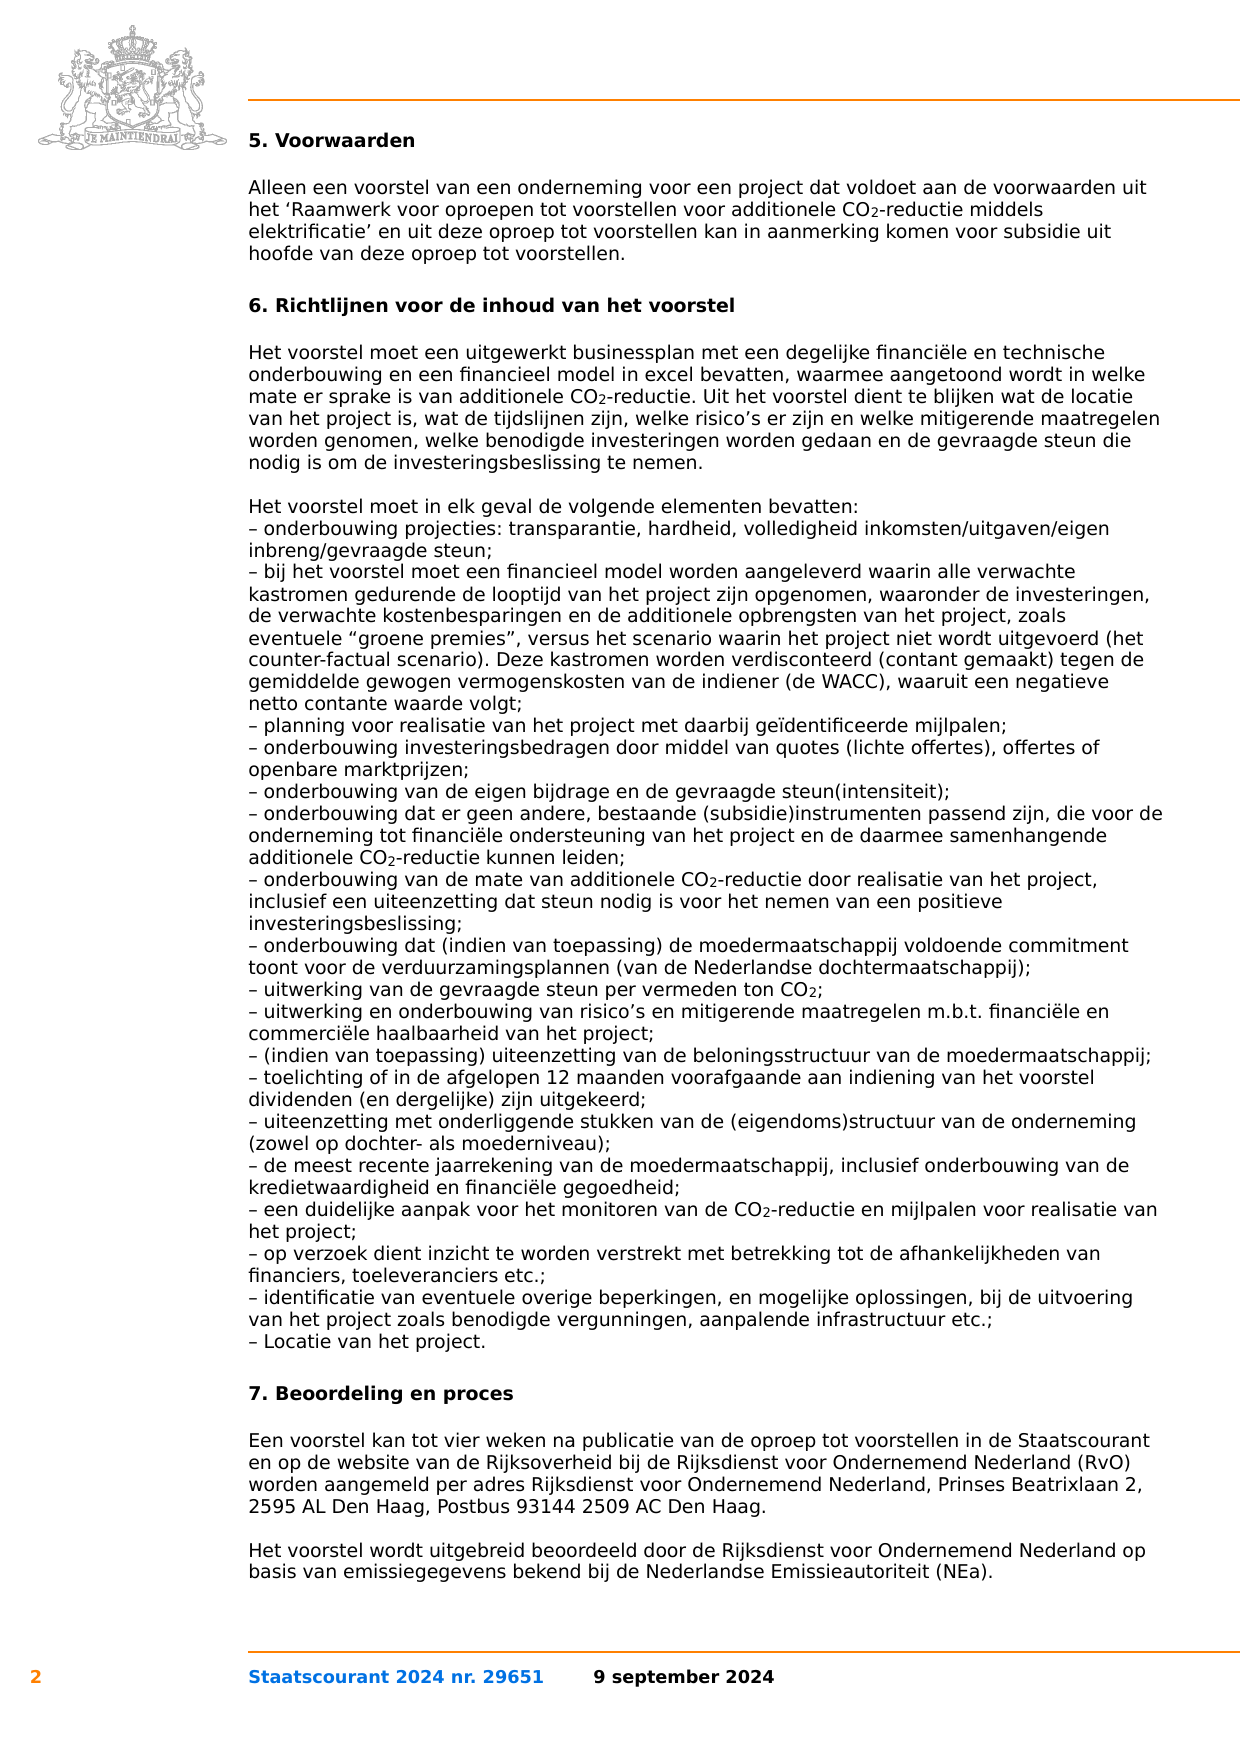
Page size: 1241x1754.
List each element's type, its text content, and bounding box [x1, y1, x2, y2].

text – identificatie van eventuele overige beperkingen, en mogelijke oplossingen, bij de uitvoering van het project zoals benodigde vergunningen, aanpalende infrastructuur etc.; [248, 1287, 1163, 1331]
text – Locatie van het project. [248, 1331, 1163, 1353]
subtitle 6. Richtlijnen voor de inhoud van het voorstel [248, 295, 1163, 317]
text – planning voor realisatie van het project met daarbij geïdentificeerde mijlpalen; [248, 715, 1163, 737]
text Het voorstel moet een uitgewerkt businessplan met een degelijke financiële en technische onderbouwing en een financieel model in excel bevatten, waarmee aangetoond wordt in welke mate er sprake is van additionele CO2-reductie. Uit het voorstel dient te blijken wat de locatie van het project is, wat de tijdslijnen zijn, welke risico’s er zijn en welke mitigerende maatregelen worden genomen, welke benodigde investeringen worden gedaan en de gevraagde steun die nodig is om de investeringsbeslissing te nemen. [248, 342, 1163, 474]
text – uitwerking en onderbouwing van risico’s en mitigerende maatregelen m.b.t. financiële en commerciële haalbaarheid van het project; [248, 1001, 1163, 1045]
text Een voorstel kan tot vier weken na publicatie van de oproep tot voorstellen in de Staatscourant en op de website van de Rijksoverheid bij de Rijksdienst voor Ondernemend Nederland (RvO) worden aangemeld per adres Rijksdienst voor Ondernemend Nederland, Prinses Beatrixlaan 2, 2595 AL Den Haag, Postbus 93144 2509 AC Den Haag. [248, 1430, 1163, 1518]
text Het voorstel wordt uitgebreid beoordeeld door de Rijksdienst voor Ondernemend Nederland op basis van emissiegegevens bekend bij de Nederlandse Emissieautoriteit (NEa). [248, 1539, 1163, 1583]
subtitle 5. Voorwaarden [248, 130, 1163, 152]
text – een duidelijke aanpak voor het monitoren van de CO2-reductie en mijlpalen voor realisatie van het project; [248, 1199, 1163, 1243]
text Alleen een voorstel van een onderneming voor een project dat voldoet aan de voorwaarden uit het ‘Raamwerk voor oproepen tot voorstellen voor additionele CO2-reductie middels elektrificatie’ en uit deze oproep tot voorstellen kan in aanmerking komen voor subsidie uit hoofde van deze oproep tot voorstellen. [248, 177, 1163, 265]
text – onderbouwing dat er geen andere, bestaande (subsidie)instrumenten passend zijn, die voor de onderneming tot financiële ondersteuning van het project en de daarmee samenhangende additionele CO2-reductie kunnen leiden; [248, 803, 1163, 869]
picture [38, 25, 227, 150]
text – uitwerking van de gevraagde steun per vermeden ton CO2; [248, 979, 1163, 1001]
text – bij het voorstel moet een financieel model worden aangeleverd waarin alle verwachte kastromen gedurende de looptijd van het project zijn opgenomen, waaronder de investeringen, de verwachte kostenbesparingen en de additionele opbrengsten van het project, zoals eventuele “groene premies”, versus het scenario waarin het project niet wordt uitgevoerd (het counter-factual scenario). Deze kastromen worden verdisconteerd (contant gemaakt) tegen de gemiddelde gewogen vermogenskosten van de indiener (de WACC), waaruit een negatieve netto contante waarde volgt; [248, 561, 1163, 715]
text – onderbouwing van de mate van additionele CO2-reductie door realisatie van het project, inclusief een uiteenzetting dat steun nodig is voor het nemen van een positieve investeringsbeslissing; [248, 869, 1163, 935]
text – onderbouwing dat (indien van toepassing) de moedermaatschappij voldoende commitment toont voor de verduurzamingsplannen (van de Nederlandse dochtermaatschappij); [248, 935, 1163, 979]
subtitle 7. Beoordeling en proces [248, 1383, 1163, 1405]
text – onderbouwing projecties: transparantie, hardheid, volledigheid inkomsten/uitgaven/eigen inbreng/gevraagde steun; [248, 517, 1163, 561]
text – (indien van toepassing) uiteenzetting van de beloningsstructuur van de moedermaatschappij; [248, 1045, 1163, 1067]
text – toelichting of in de afgelopen 12 maanden voorafgaande aan indiening van het voorstel dividenden (en dergelijke) zijn uitgekeerd; [248, 1067, 1163, 1111]
text Het voorstel moet in elk geval de volgende elementen bevatten: [248, 496, 1163, 517]
text – op verzoek dient inzicht te worden verstrekt met betrekking tot de afhankelijkheden van financiers, toeleveranciers etc.; [248, 1243, 1163, 1287]
text – onderbouwing investeringsbedragen door middel van quotes (lichte offertes), offertes of openbare marktprijzen; [248, 737, 1163, 781]
text – uiteenzetting met onderliggende stukken van de (eigendoms)structuur van de onderneming (zowel op dochter- als moederniveau); [248, 1111, 1163, 1155]
text – de meest recente jaarrekening van de moedermaatschappij, inclusief onderbouwing van de kredietwaardigheid en financiële gegoedheid; [248, 1155, 1163, 1199]
text – onderbouwing van de eigen bijdrage en de gevraagde steun(intensiteit); [248, 781, 1163, 803]
